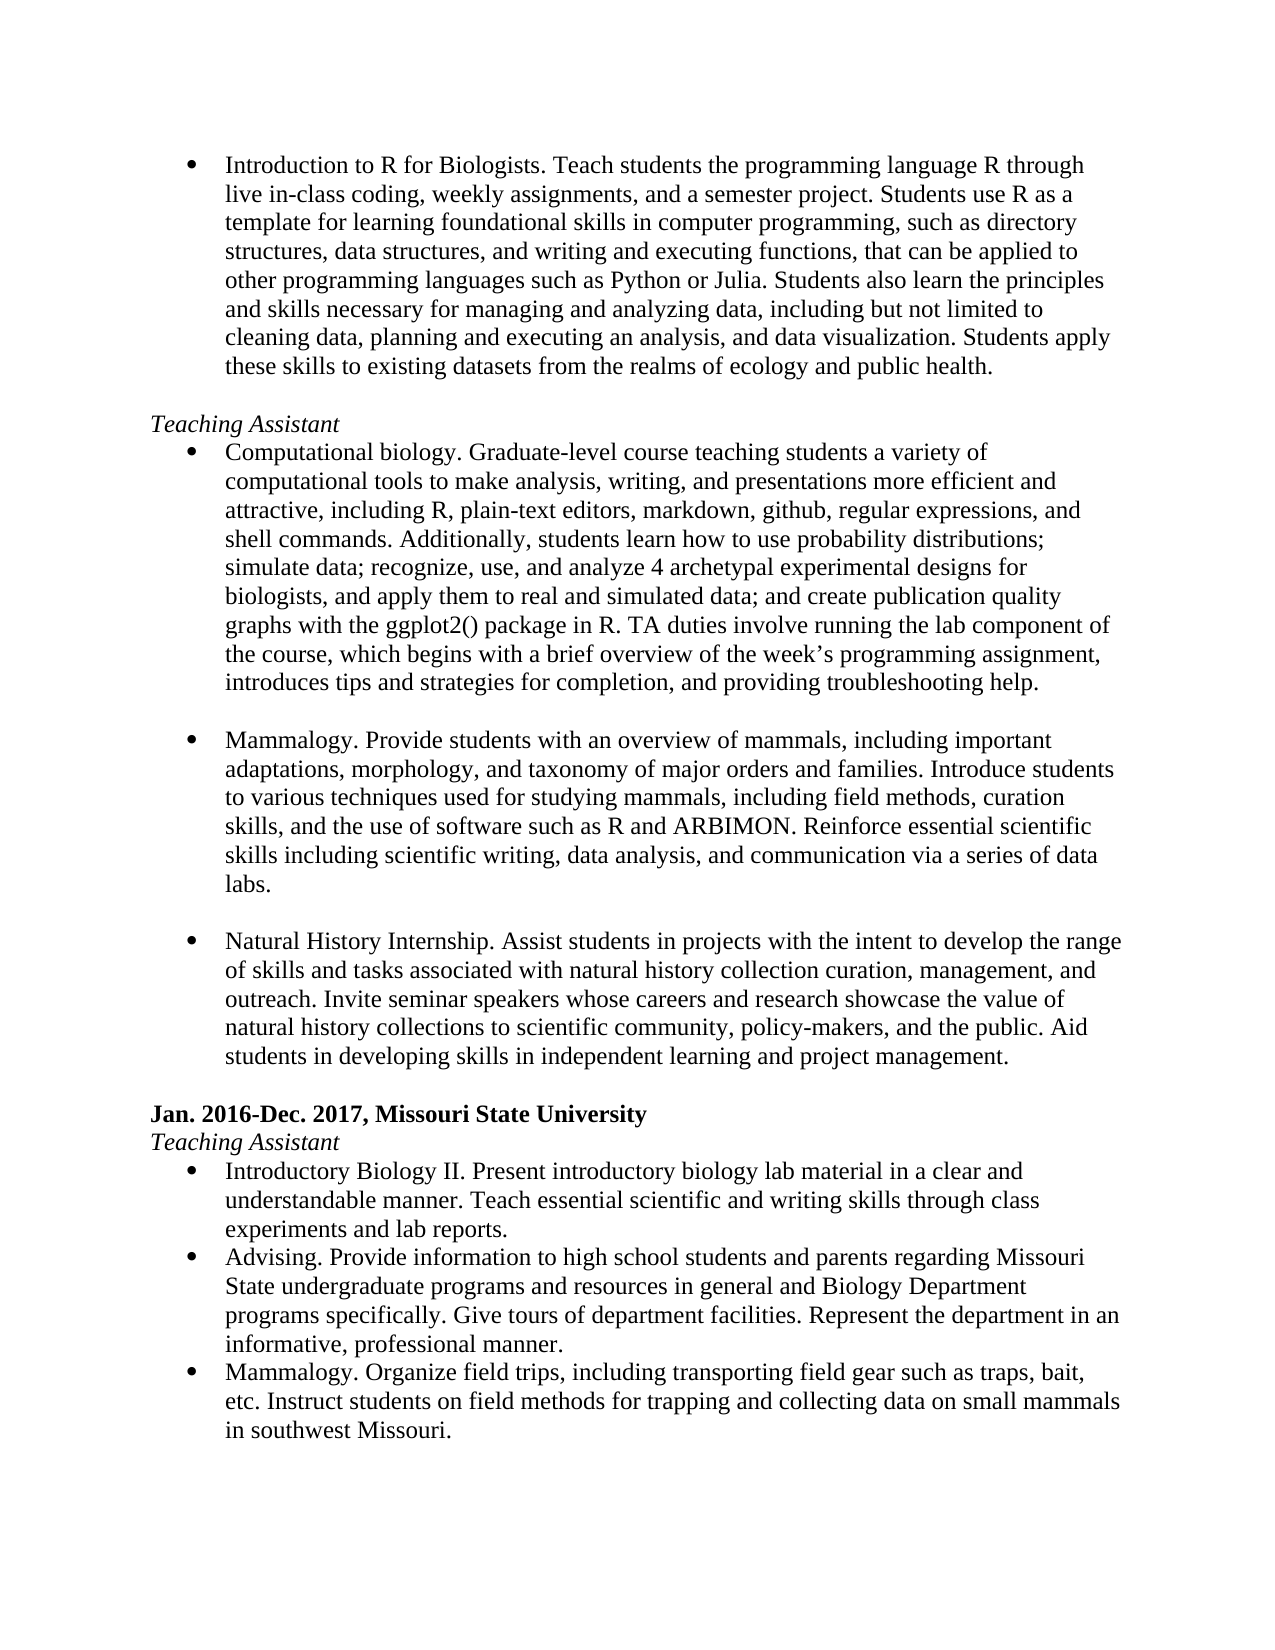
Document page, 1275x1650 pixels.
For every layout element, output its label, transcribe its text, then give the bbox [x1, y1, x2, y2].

list Natural History Internship. Assist students in projects with the intent to develop the range of skills and tasks associated with natural history collection curation, management, and outreach. Invite seminar speakers whose careers and research showcase the value of natural history collections to scientific community, policy-makers, and the public. Aid students in developing skills in independent learning and project management. [187, 926, 1125, 1070]
list Introduction to R for Biologists. Teach students the programming language R through live in-class coding, weekly assignments, and a semester project. Students use R as a template for learning foundational skills in computer programming, such as directory structures, data structures, and writing and executing functions, that can be applied to other programming languages such as Python or Julia. Students also learn the principles and skills necessary for managing and analyzing data, including but not limited to cleaning data, planning and executing an analysis, and data visualization. Students apply these skills to existing datasets from the realms of ecology and public health. [187, 150, 1125, 380]
list Mammalogy. Organize field trips, including transporting field gear such as traps, bait, etc. Instruct students on field methods for trapping and collecting data on small mammals in southwest Missouri. [187, 1357, 1125, 1444]
text Teaching Assistant [150, 409, 1125, 437]
list Computational biology. Graduate-level course teaching students a variety of computational tools to make analysis, writing, and presentations more efficient and attractive, including R, plain-text editors, markdown, github, regular expressions, and shell commands. Additionally, students learn how to use probability distributions; simulate data; recognize, use, and analyze 4 archetypal experimental designs for biologists, and apply them to real and simulated data; and create publication quality graphs with the ggplot2() package in R. TA duties involve running the lab component of the course, which begins with a brief overview of the week’s programming assignment, introduces tips and strategies for completion, and providing troubleshooting help. [187, 437, 1125, 696]
text Jan. 2016-Dec. 2017, Missouri State University [150, 1099, 1125, 1127]
text Teaching Assistant [150, 1127, 1125, 1156]
list Advising. Provide information to high school students and parents regarding Missouri State undergraduate programs and resources in general and Biology Department programs specifically. Give tours of department facilities. Represent the department in an informative, professional manner. [187, 1242, 1125, 1357]
list Introductory Biology II. Present introductory biology lab material in a clear and understandable manner. Teach essential scientific and writing skills through class experiments and lab reports. [187, 1156, 1125, 1242]
list Mammalogy. Provide students with an overview of mammals, including important adaptations, morphology, and taxonomy of major orders and families. Introduce students to various techniques used for studying mammals, including field methods, curation skills, and the use of software such as R and ARBIMON. Reinforce essential scientific skills including scientific writing, data analysis, and communication via a series of data labs. [187, 725, 1125, 897]
